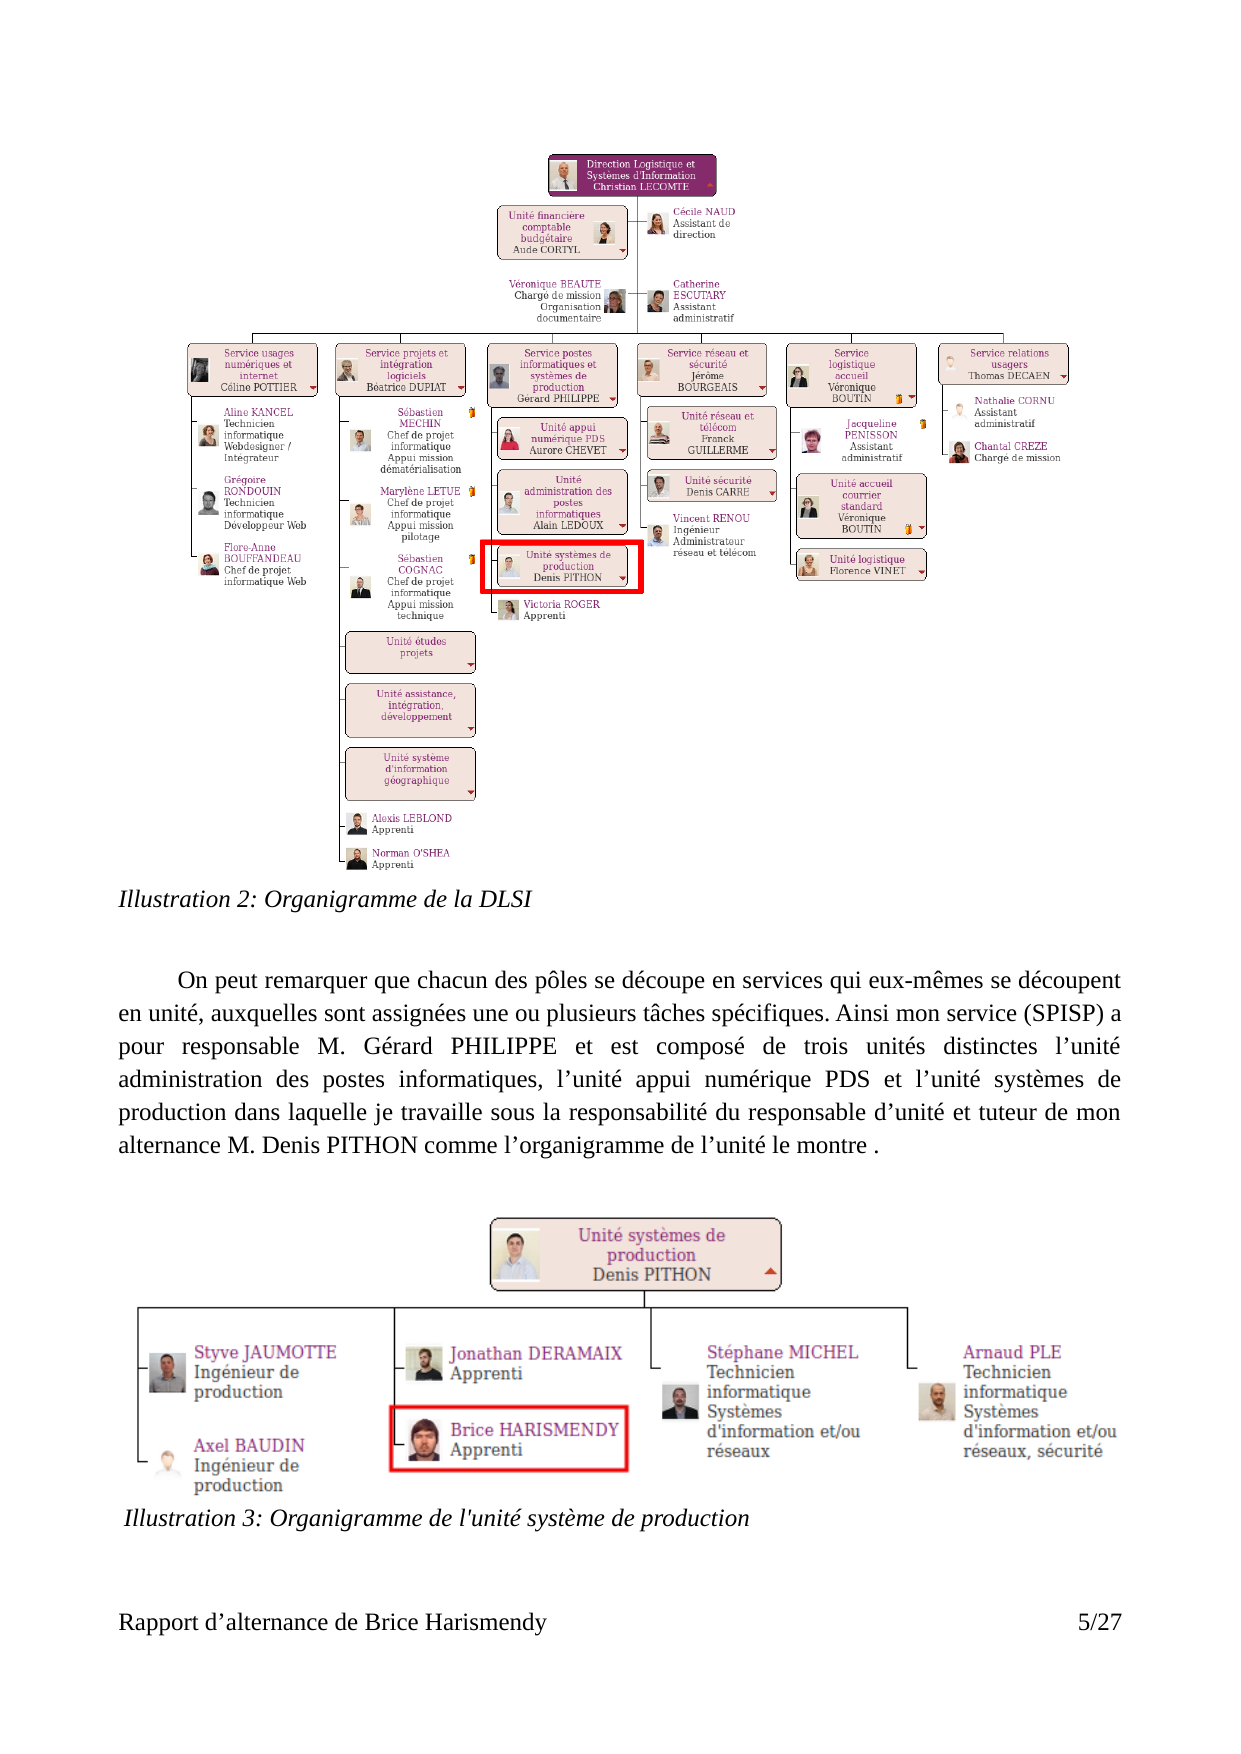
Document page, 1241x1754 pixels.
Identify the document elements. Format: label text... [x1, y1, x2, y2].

picture [118, 130, 1123, 879]
text On peut remarquer que chacun des pôles se découpe en services qui eux-mêmes se découpent en unité, auxquelles sont assignées une ou plusieurs tâches spécifiques. Ainsi mon service (SPISP) a pour responsable M. Gérard PHILIPPE et est composé de trois unités distinctes l’unité administration des postes informatiques, l’unité appui numérique PDS et l’unité systèmes de production dans laquelle je travaille sous la responsabilité du responsable d’unité et tuteur de mon alternance M. Denis PITHON comme l’organigramme de l’unité le montre . [118, 965, 1122, 1159]
text Illustration 3: Organigramme de l'unité système de production [123, 1498, 1127, 1532]
picture [123, 1198, 1128, 1498]
text Illustration 2: Organigramme de la DLSI [118, 879, 1122, 913]
